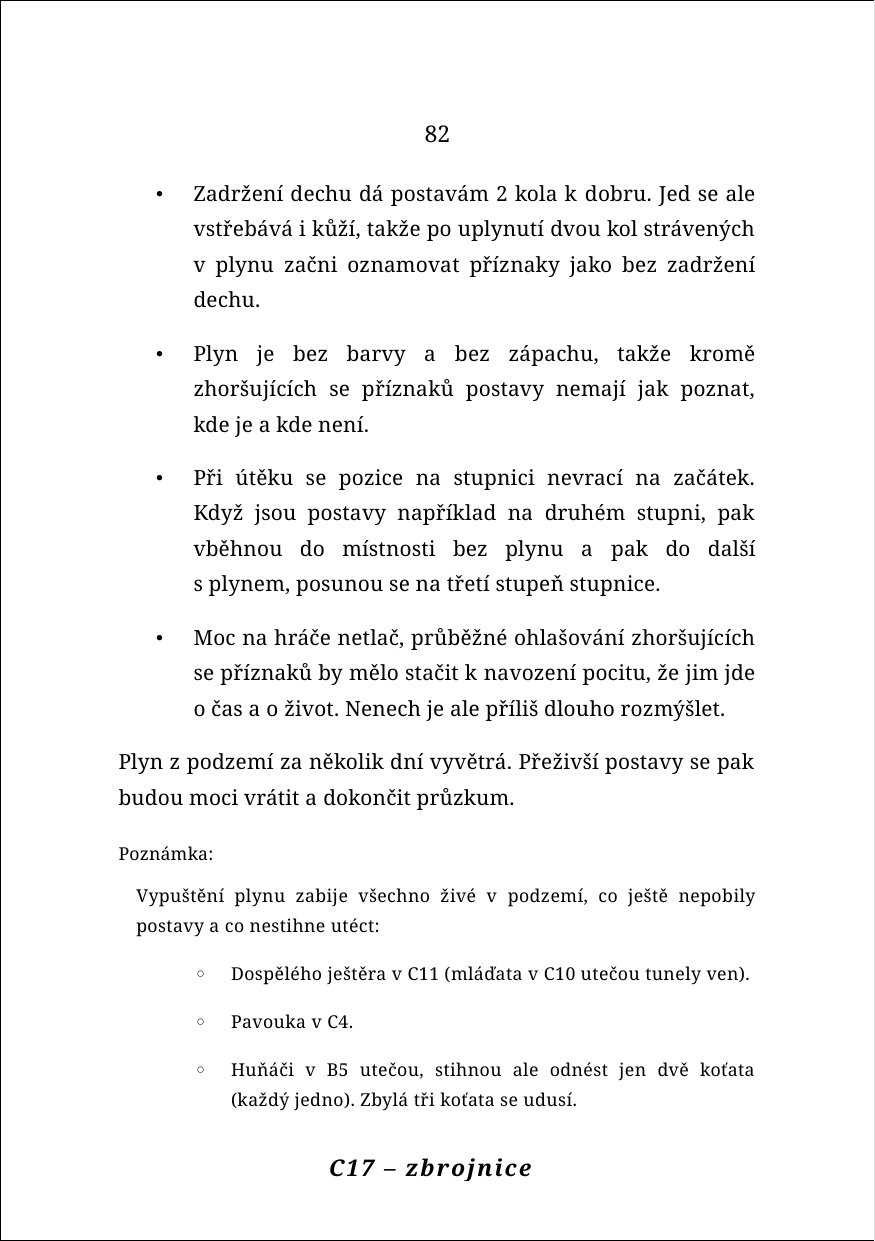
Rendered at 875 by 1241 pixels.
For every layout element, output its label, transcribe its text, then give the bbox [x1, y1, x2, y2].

list Moc na hráče netlač, průběžné ohlašování zhoršujících se příznaků by mělo stačit k⁠ navození pocitu, že jim jde o⁠ čas a⁠ o⁠ život. Nenech je ale příliš dlouho rozmýšlet. [156, 623, 756, 722]
text Plyn z⁠ podzemí za několik dní vyvětrá. Přeživší postavy se pak budou moci vrátit a⁠ dokončit průzkum. [118, 747, 756, 811]
list Při útěku se pozice na stupnici nevrací na začátek. Když jsou postavy například na druhém stupni, pak vběhnou do místnosti bez plynu a⁠ pak do další s⁠ plynem, posunou se na třetí stupeň stupnice. [156, 463, 756, 598]
text Vypuštění plynu zabije všechno živé v⁠ podzemí, co ještě nepobily postavy a⁠ co nestihne utéct: [136, 884, 756, 938]
list Huňáči v⁠ B5 utečou, stihnou ale odnést jen dvě koťata (každý jedno). Zbylá tři koťata se udusí. [193, 1058, 756, 1112]
list Pavouka v⁠ C4. [193, 1010, 756, 1034]
list Zadržení dechu dá postavám 2 kola k⁠ dobru. Jed se ale vstřebává i⁠ kůží, takže po uplynutí dvou kol strávených v⁠ plynu začni oznamovat příznaky jako bez zadržení dechu. [156, 179, 756, 314]
text Poznámka: [118, 842, 756, 866]
list Dospělého ještěra v⁠ C11 (mláďata v⁠ C10 utečou tunely ven). [193, 962, 756, 986]
list Plyn je bez barvy a⁠ bez zápachu, takže kromě zhoršujících se příznaků postavy nemají jak poznat, kde je a⁠ kde není. [156, 339, 756, 438]
